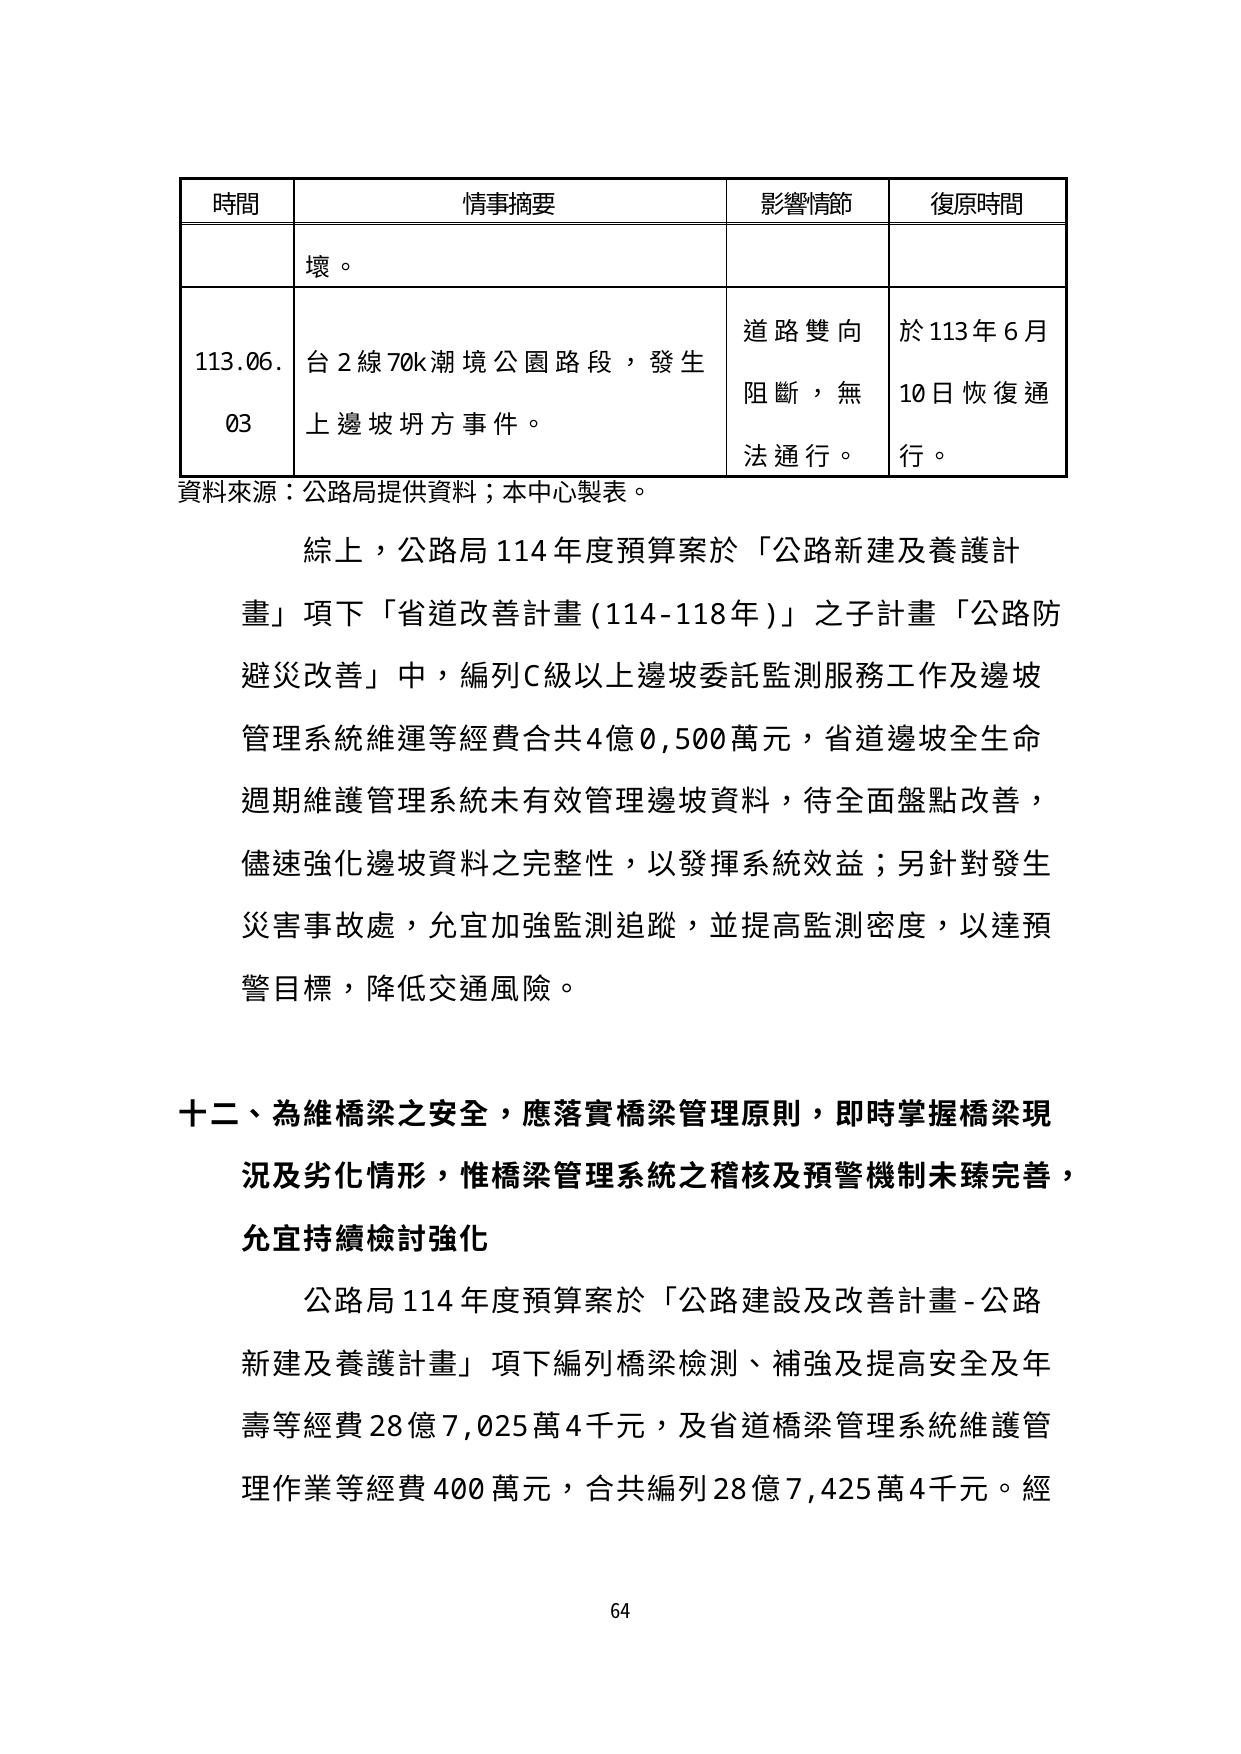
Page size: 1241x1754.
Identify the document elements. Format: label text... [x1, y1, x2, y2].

table_cell 於113年6月10日恢復通行。 [890, 288, 1065, 475]
text 公路局114年度預算案於「公路建設及改善計畫-公路新建及養護計畫」項下編列橋梁檢測、補強及提高安全及年壽等經費28億7,025萬4千元，及省道橋梁管理系統維護管理作業等經費400萬元，合共編列28億7,425萬4千元。經 [236, 1257, 1063, 1507]
table_cell 113.06.03 [182, 288, 293, 475]
text 綜上，公路局114年度預算案於「公路新建及養護計畫」項下「省道改善計畫(114-118年)」之子計畫「公路防避災改善」中，編列C級以上邊坡委託監測服務工作及邊坡管理系統維運等經費合共4億0,500萬元，省道邊坡全生命週期維護管理系統未有效管理邊坡資料，待全面盤點改善，儘速強化邊坡資料之完整性，以發揮系統效益；另針對發生災害事故處，允宜加強監測追蹤，並提高監測密度，以達預警目標，降低交通風險。 [236, 507, 1063, 1007]
table_cell [890, 225, 1065, 286]
table_header 復原時間 [890, 180, 1065, 222]
table_cell 台2線70k潮境公園路段，發生上邊坡坍方事件。 [295, 288, 726, 475]
table_header 情事摘要 [295, 180, 726, 222]
table_header 時間 [182, 180, 293, 222]
text 資料來源：公路局提供資料；本中心製表。 [177, 478, 1063, 507]
subtitle 十二、為維橋梁之安全，應落實橋梁管理原則，即時掌握橋梁現況及劣化情形，惟橋梁管理系統之稽核及預警機制未臻完善，允宜持續檢討強化 [177, 1070, 1063, 1257]
table_cell [182, 225, 293, 286]
table_cell 道路雙向阻斷，無法通行。 [727, 288, 888, 475]
table_cell [727, 225, 888, 286]
table_header 影響情節 [727, 180, 888, 222]
table_cell 壞。 [295, 225, 726, 286]
